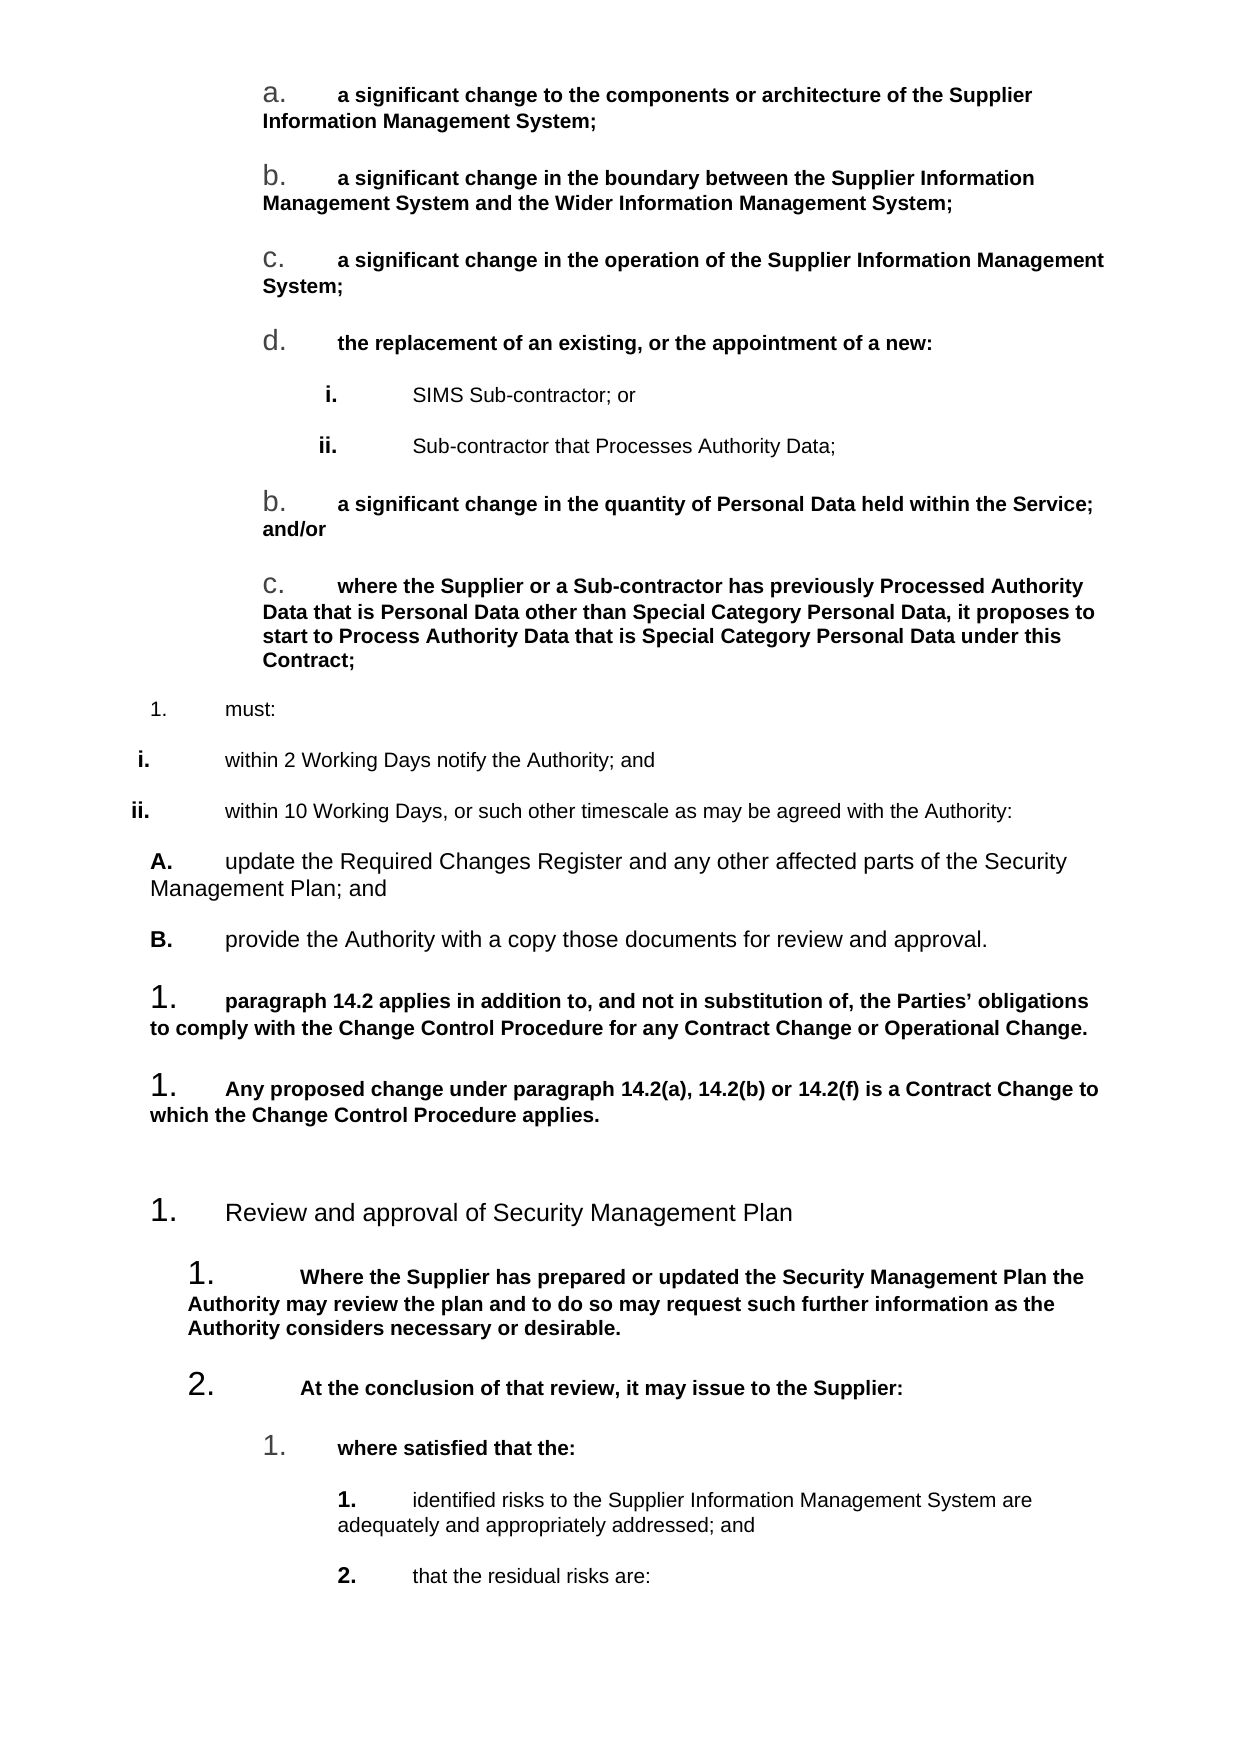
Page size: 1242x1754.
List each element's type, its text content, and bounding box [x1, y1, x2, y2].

subtitle within 2 Working Days notify the Authority; and [150, 746, 1111, 772]
subtitle SIMS Sub-contractor; or [337, 381, 1111, 407]
subtitle Review and approval of Security Management Plan [150, 1190, 1111, 1228]
subtitle within 10 Working Days, or such other timescale as may be agreed with the Authority: [150, 797, 1111, 823]
subtitle that the residual risks are: [337, 1562, 1111, 1588]
subtitle where the Supplier or a Sub-contractor has previously Processed Authority Data that is Personal Data other than Special Category Personal Data, it proposes to start to Process Authority Data that is Special Category Personal Data under this Contract; [262, 566, 1111, 672]
subtitle a significant change to the components or architecture of the Supplier Information Management System; [262, 75, 1111, 132]
subtitle update the Required Changes Register and any other affected parts of the Security Management Plan; and [150, 848, 1111, 901]
subtitle identified risks to the Supplier Information Management System are adequately and appropriately addressed; and [337, 1486, 1111, 1537]
subtitle At the conclusion of that review, it may issue to the Supplier: [187, 1364, 1111, 1403]
subtitle a significant change in the operation of the Supplier Information Management System; [262, 240, 1111, 297]
subtitle a significant change in the quantity of Personal Data held within the Service; and/or [262, 484, 1111, 541]
list must: [150, 697, 1111, 721]
subtitle paragraph 14.2 applies in addition to, and not in substitution of, the Parties’ obligations to comply with the Change Control Procedure for any Contract Change or Operational Change. [150, 977, 1111, 1040]
subtitle Where the Supplier has prepared or updated the Security Management Plan the Authority may review the plan and to do so may request such further information as the Authority considers necessary or desirable. [187, 1253, 1111, 1339]
subtitle Sub-contractor that Processes Authority Data; [337, 432, 1111, 459]
subtitle provide the Authority with a copy those documents for review and approval. [150, 926, 1111, 952]
subtitle where satisfied that the: [262, 1428, 1111, 1461]
subtitle the replacement of an existing, or the appointment of a new: [262, 322, 1111, 356]
subtitle a significant change in the boundary between the Supplier Information Management System and the Wider Information Management System; [262, 157, 1111, 215]
subtitle Any proposed change under paragraph 14.2(a), 14.2(b) or 14.2(f) is a Contract Change to which the Change Control Procedure applies. [150, 1065, 1111, 1127]
